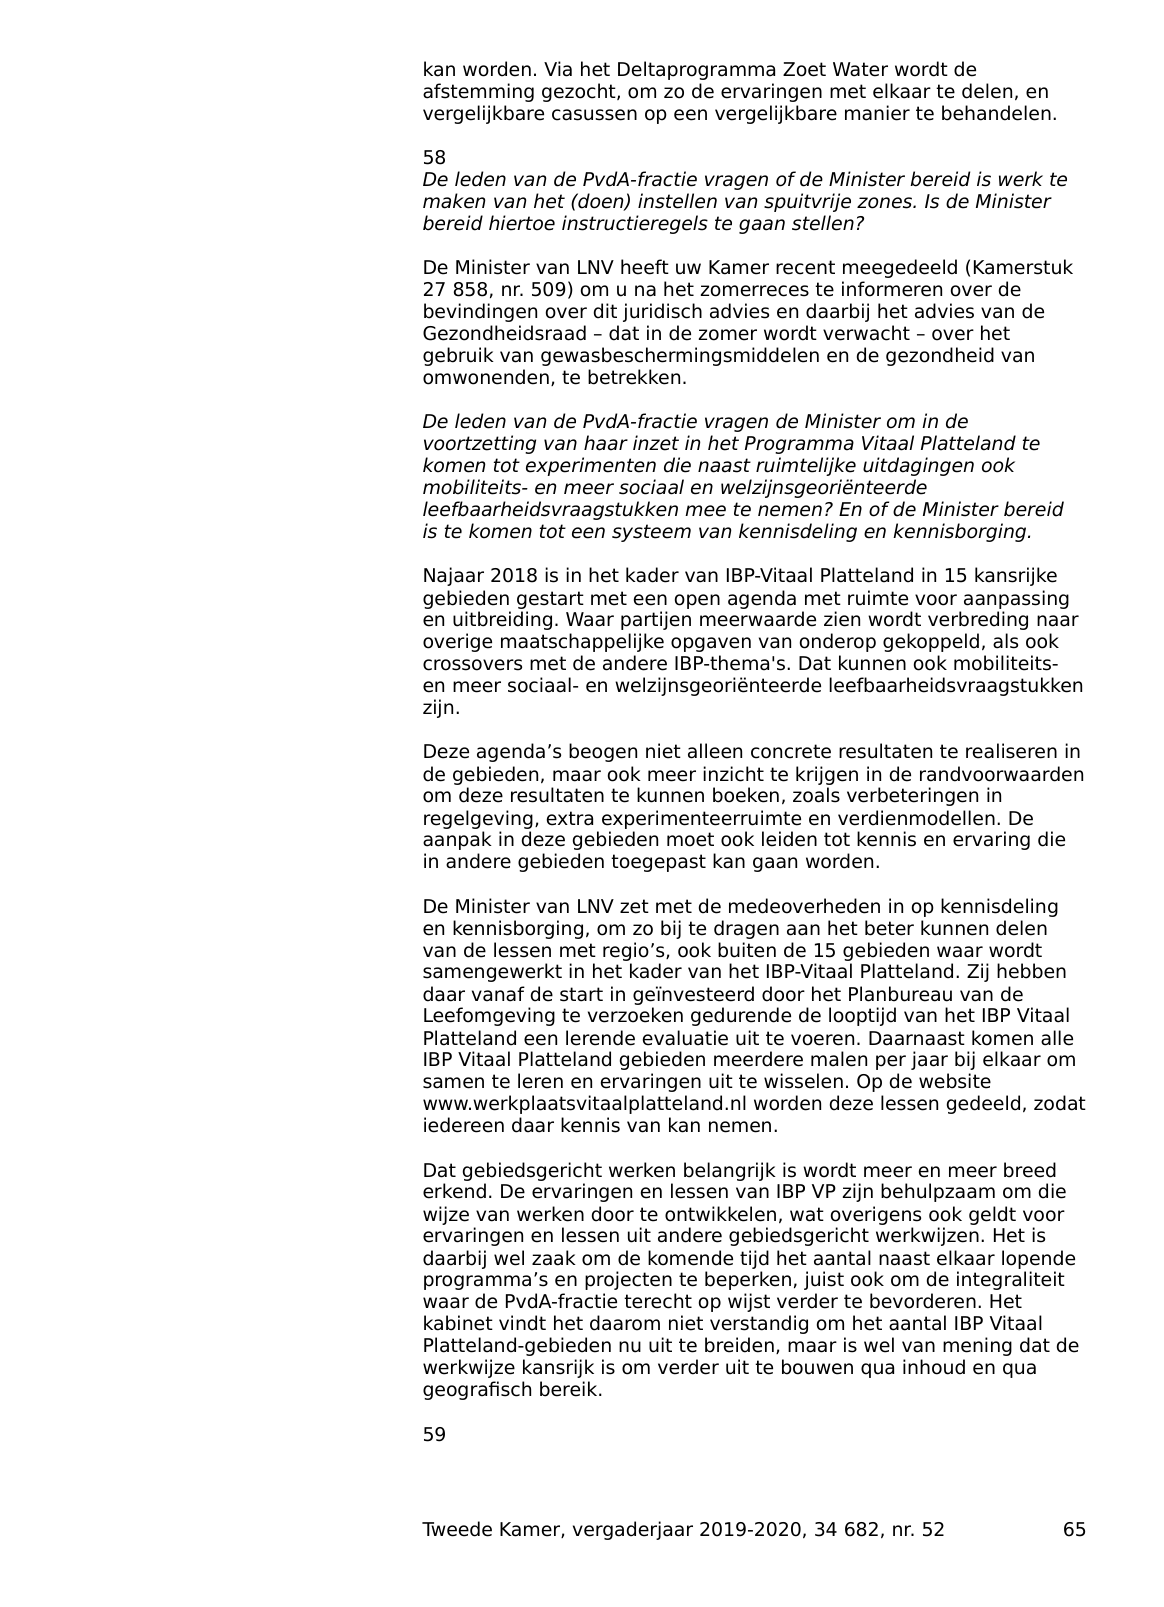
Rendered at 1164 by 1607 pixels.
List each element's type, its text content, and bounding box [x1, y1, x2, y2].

text Deze agenda’s beogen niet alleen concrete resultaten te realiseren in de gebieden, maar ook meer inzicht te krijgen in de randvoorwaarden om deze resultaten te kunnen boeken, zoals verbeteringen in regelgeving, extra experimenteerruimte en verdienmodellen. De aanpak in deze gebieden moet ook leiden tot kennis en ervaring die in andere gebieden toegepast kan gaan worden. [422, 741, 1087, 873]
text De leden van de PvdA-fractie vragen de Minister om in de voortzetting van haar inzet in het Programma Vitaal Platteland te komen tot experimenten die naast ruimtelijke uitdagingen ook mobiliteits- en meer sociaal en welzijnsgeoriënteerde leefbaarheidsvraagstukken mee te nemen? En of de Minister bereid is te komen tot een systeem van kennisdeling en kennisborging. [422, 411, 1087, 543]
text 58 [422, 147, 1087, 169]
text De leden van de PvdA-fractie vragen of de Minister bereid is werk te maken van het (doen) instellen van spuitvrije zones. Is de Minister bereid hiertoe instructieregels te gaan stellen? [422, 169, 1087, 235]
text kan worden. Via het Deltaprogramma Zoet Water wordt de afstemming gezocht, om zo de ervaringen met elkaar te delen, en vergelijkbare casussen op een vergelijkbare manier te behandelen. [422, 59, 1087, 125]
text Dat gebiedsgericht werken belangrijk is wordt meer en meer breed erkend. De ervaringen en lessen van IBP VP zijn behulpzaam om die wijze van werken door te ontwikkelen, wat overigens ook geldt voor ervaringen en lessen uit andere gebiedsgericht werkwijzen. Het is daarbij wel zaak om de komende tijd het aantal naast elkaar lopende programma’s en projecten te beperken, juist ook om de integraliteit waar de PvdA-fractie terecht op wijst verder te bevorderen. Het kabinet vindt het daarom niet verstandig om het aantal IBP Vitaal Platteland-gebieden nu uit te breiden, maar is wel van mening dat de werkwijze kansrijk is om verder uit te bouwen qua inhoud en qua geografisch bereik. [422, 1159, 1087, 1401]
text De Minister van LNV heeft uw Kamer recent meegedeeld (Kamerstuk 27 858, nr. 509) om u na het zomerreces te informeren over de bevindingen over dit juridisch advies en daarbij het advies van de Gezondheidsraad – dat in de zomer wordt verwacht – over het gebruik van gewasbeschermingsmiddelen en de gezondheid van omwonenden, te betrekken. [422, 257, 1087, 389]
text De Minister van LNV zet met de medeoverheden in op kennisdeling en kennisborging, om zo bij te dragen aan het beter kunnen delen van de lessen met regio’s, ook buiten de 15 gebieden waar wordt samengewerkt in het kader van het IBP-Vitaal Platteland. Zij hebben daar vanaf de start in geïnvesteerd door het Planbureau van de Leefomgeving te verzoeken gedurende de looptijd van het IBP Vitaal Platteland een lerende evaluatie uit te voeren. Daarnaast komen alle IBP Vitaal Platteland gebieden meerdere malen per jaar bij elkaar om samen te leren en ervaringen uit te wisselen. Op de website www.werkplaatsvitaalplatteland.nl worden deze lessen gedeeld, zodat iedereen daar kennis van kan nemen. [422, 896, 1087, 1137]
text Najaar 2018 is in het kader van IBP-Vitaal Platteland in 15 kansrijke gebieden gestart met een open agenda met ruimte voor aanpassing en uitbreiding. Waar partijen meerwaarde zien wordt verbreding naar overige maatschappelijke opgaven van onderop gekoppeld, als ook crossovers met de andere IBP-thema's. Dat kunnen ook mobiliteits- en meer sociaal- en welzijnsgeoriënteerde leefbaarheidsvraagstukken zijn. [422, 565, 1087, 719]
text 59 [422, 1423, 1087, 1445]
